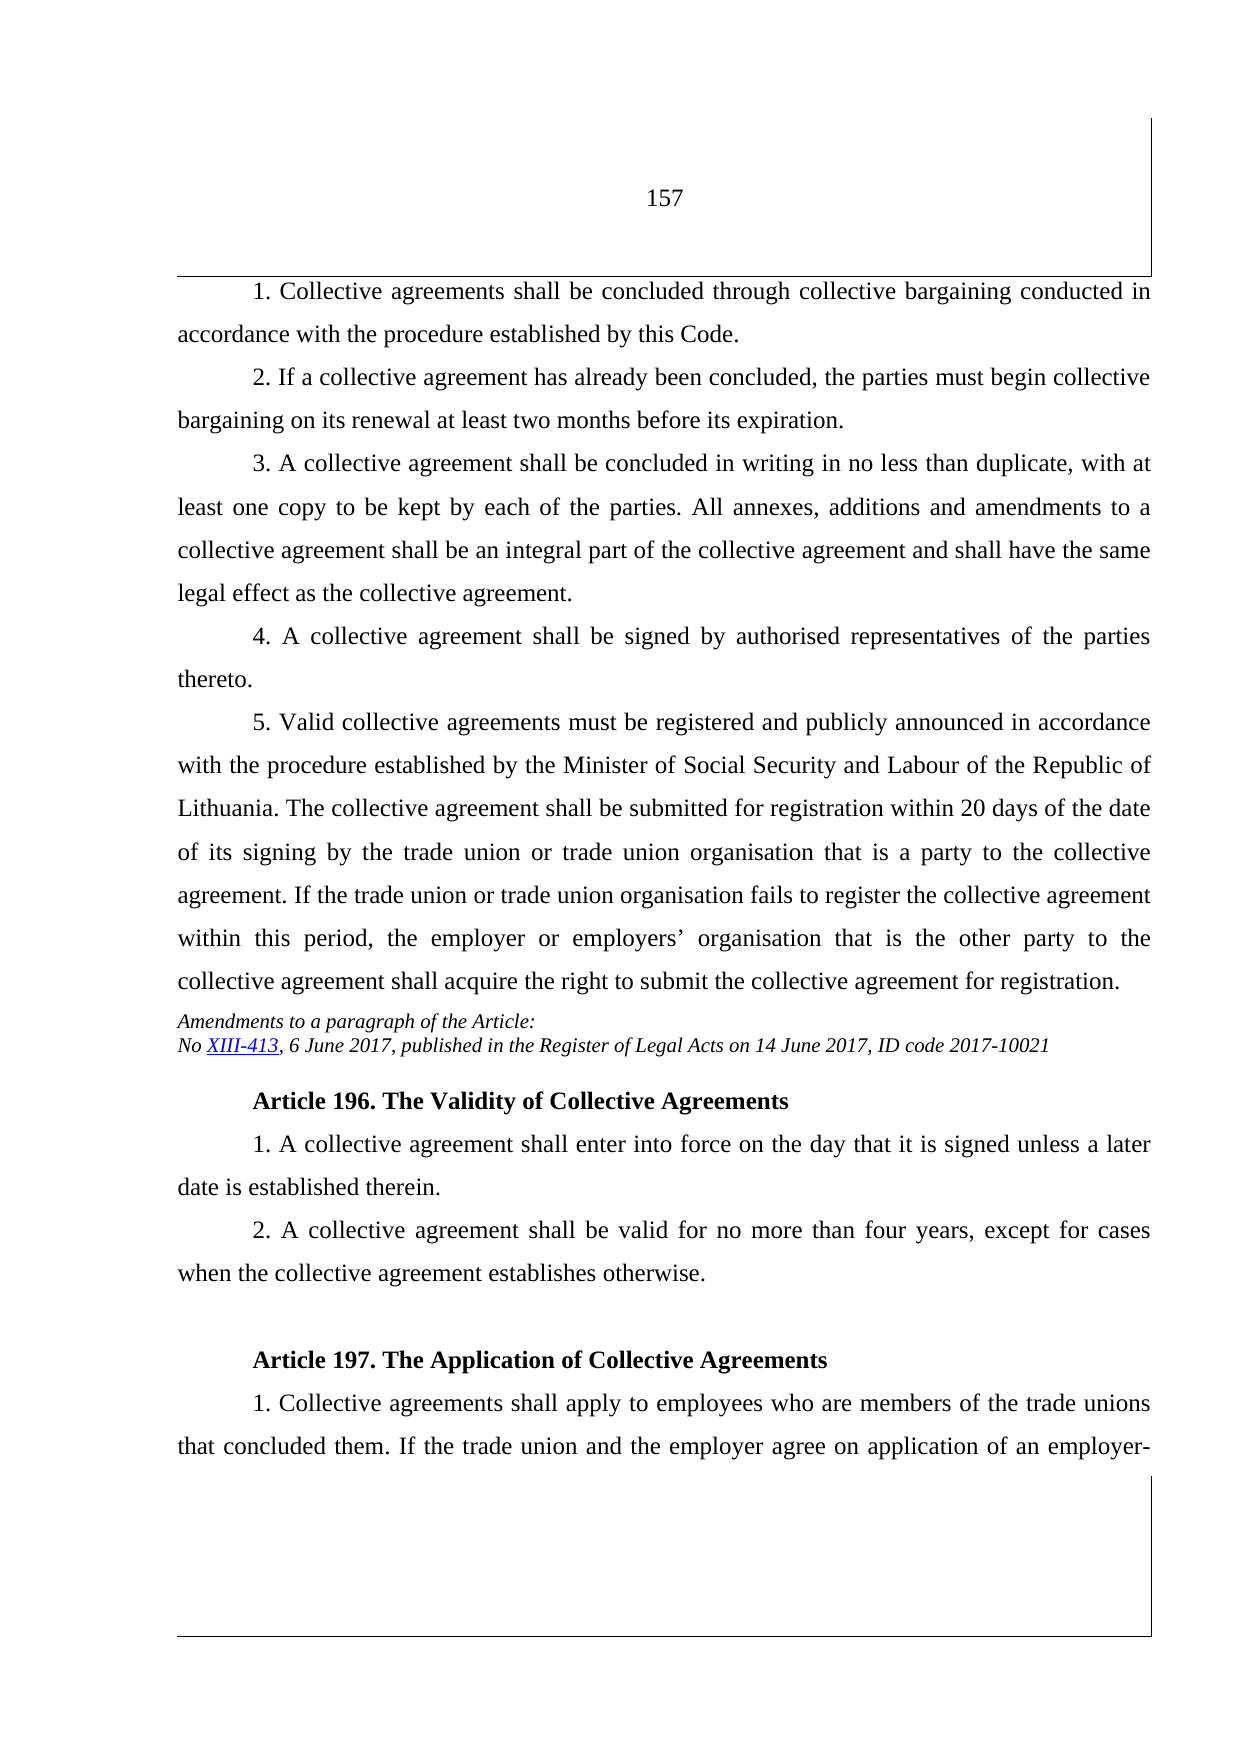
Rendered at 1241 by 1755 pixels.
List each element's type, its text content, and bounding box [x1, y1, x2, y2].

text Article 197. The Application of Collective Agreements [177, 1345, 1152, 1373]
text Article 196. The Validity of Collective Agreements [177, 1086, 1152, 1115]
text 4. A collective agreement shall be signed by authorised representatives of the parties thereto. [177, 621, 1152, 693]
text 2. If a collective agreement has already been concluded, the parties must begin collective bargaining on its renewal at least two months before its expiration. [177, 362, 1152, 434]
text 1. A collective agreement shall enter into force on the day that it is signed unless a later date is established therein. [177, 1129, 1152, 1201]
text 2. A collective agreement shall be valid for no more than four years, except for cases when the collective agreement establishes otherwise. [177, 1215, 1152, 1287]
text 1. Collective agreements shall be concluded through collective bargaining conducted in accordance with the procedure established by this Code. [177, 276, 1152, 348]
text 3. A collective agreement shall be concluded in writing in no less than duplicate, with at least one copy to be kept by each of the parties. All annexes, additions and amendments to a collective agreement shall be an integral part of the collective agreement and shall have the same legal effect as the collective agreement. [177, 448, 1152, 607]
text Amendments to a paragraph of the Article: [177, 1009, 1152, 1033]
text 5. Valid collective agreements must be registered and publicly announced in accordance with the procedure established by the Minister of Social Security and Labour of the Republic of Lithuania. The collective agreement shall be submitted for registration within 20 days of the date of its signing by the trade union or trade union organisation that is a party to the collective agreement. If the trade union or trade union organisation fails to register the collective agreement within this period, the employer or employers’ organisation that is the other party to the collective agreement shall acquire the right to submit the collective agreement for registration. [177, 707, 1152, 995]
text No XIII-413, 6 June 2017, published in the Register of Legal Acts on 14 June 2017, ID code 2017-10021 [177, 1033, 1152, 1057]
text 1. Collective agreements shall apply to employees who are members of the trade unions that concluded them. If the trade union and the employer agree on application of an employer- [177, 1388, 1152, 1460]
